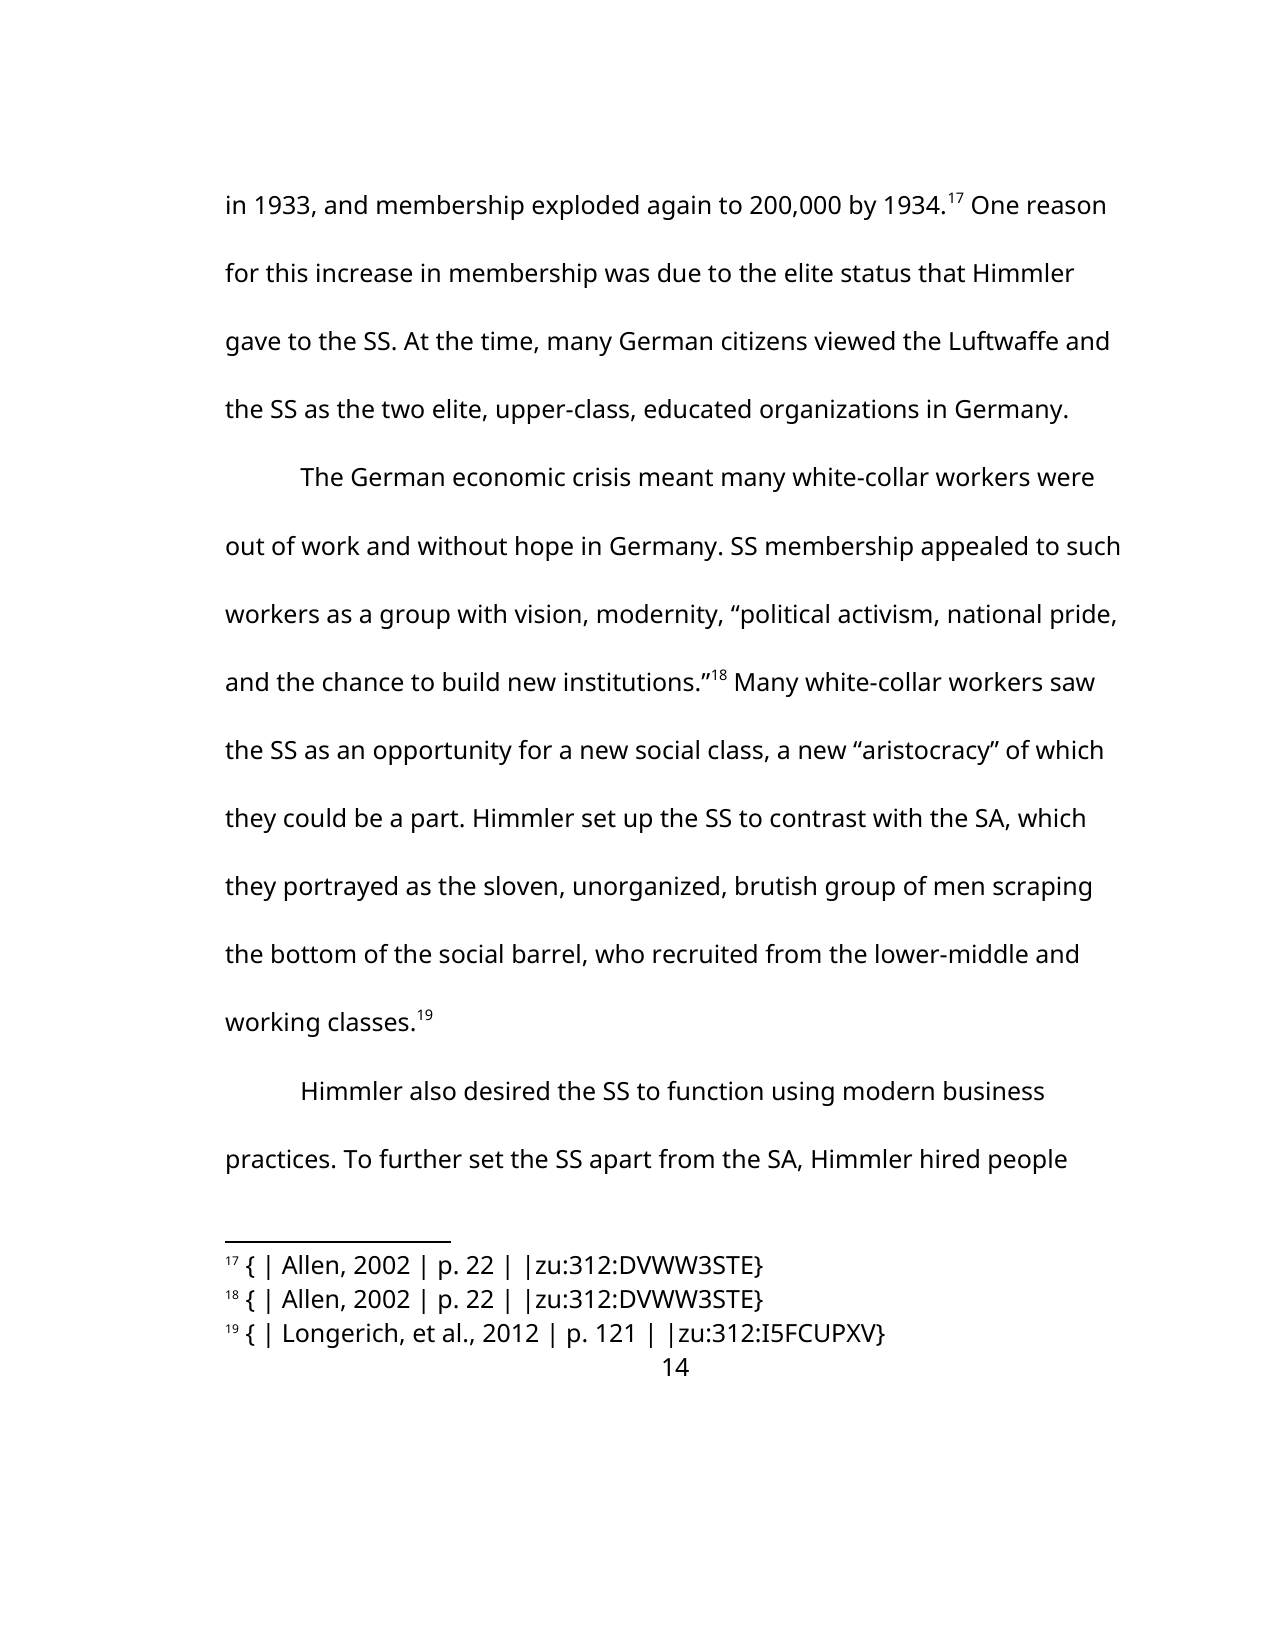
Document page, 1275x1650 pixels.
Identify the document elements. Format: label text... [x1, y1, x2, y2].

text { | Longerich, et al., 2012 | p. 121 | |zu:312:I5FCUPXV} [225, 1316, 1125, 1350]
text The German economic crisis meant many white-collar workers were out of work and without hope in Germany. SS membership appealed to such workers as a group with vision, modernity, “political activism, national pride, and the chance to build new institutions.” Many white-collar workers saw the SS as an opportunity for a new social class, a new “aristocracy” of which they could be a part. Himmler set up the SS to contrast with the SA, which they portrayed as the sloven, unorganized, brutish group of men scraping the bottom of the social barrel, who recruited from the lower-middle and working classes. [225, 460, 1125, 1039]
text { | Allen, 2002 | p. 22 | |zu:312:DVWW3STE} [225, 1282, 1125, 1316]
text { | Allen, 2002 | p. 22 | |zu:312:DVWW3STE} [225, 1248, 1125, 1282]
text Himmler also desired the SS to function using modern business practices. To further set the SS apart from the SA, Himmler hired people [225, 1073, 1125, 1175]
text in 1933, and membership exploded again to 200,000 by 1934. One reason for this increase in membership was due to the elite status that Himmler gave to the SS. At the time, many German citizens viewed the Luftwaffe and the SS as the two elite, upper-class, educated organizations in Germany. [225, 187, 1125, 426]
